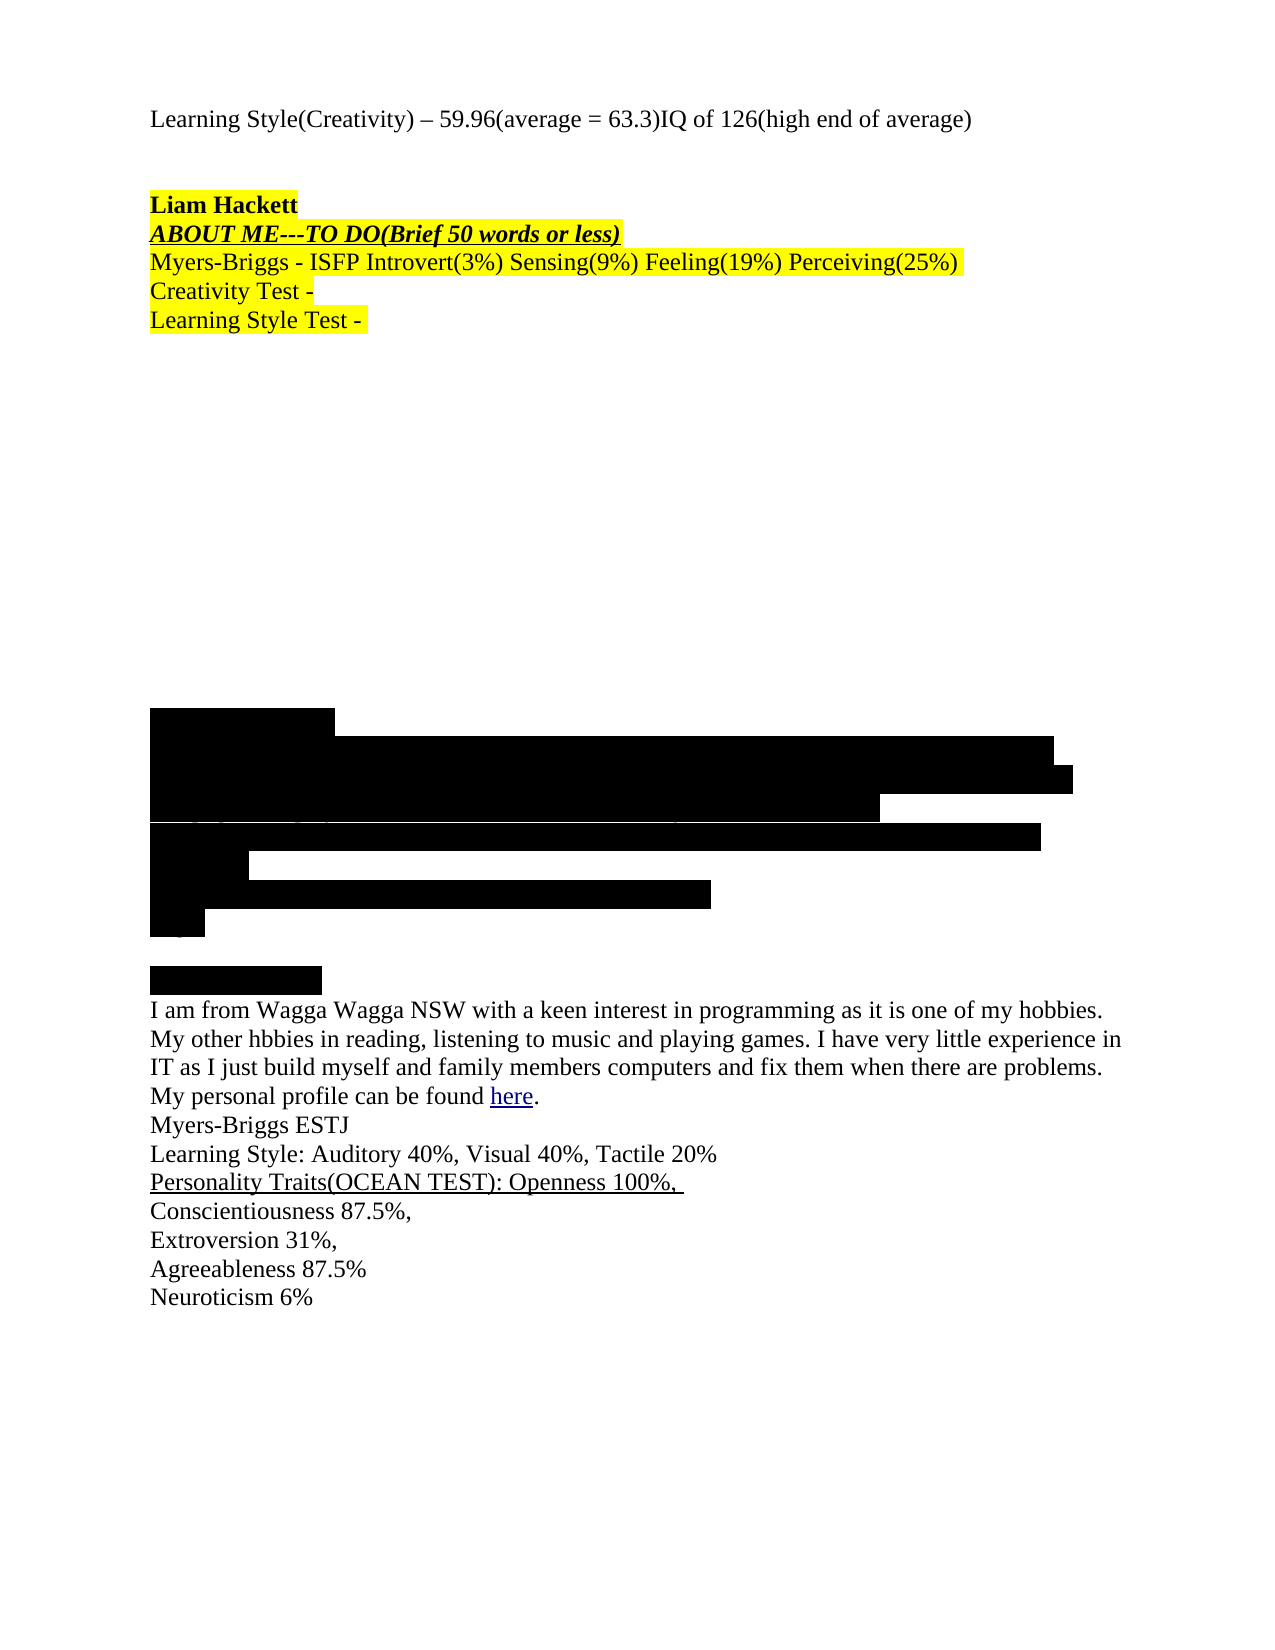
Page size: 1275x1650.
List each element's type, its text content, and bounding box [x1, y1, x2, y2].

text Learning Style Test - [150, 305, 1125, 334]
text Neuroticism 6% [150, 1282, 1125, 1311]
text Myers-Briggs – INFJ-T 71% introverted, 62% Intuitive, 53% feeling, 75% Judging 57% Turbulent [150, 822, 1125, 880]
text Personality Traits(OCEAN TEST): Openness 100%, [150, 1167, 1125, 1196]
text Learning Style: Auditory 35%, Visual 35% Tactile 30% [150, 880, 1125, 909]
text Creativity Test - [150, 276, 1125, 305]
text Conscientiousness 87.5%, [150, 1196, 1125, 1225]
text Extroversion 31%, [150, 1225, 1125, 1254]
text Myers-Briggs - ISFP Introvert(3%) Sensing(9%) Feeling(19%) Perceiving(25%) [150, 247, 1125, 276]
text Big 5 [150, 909, 1125, 937]
text I am from Wagga Wagga NSW with a keen interest in programming as it is one of my hobbies. My other hbbies in reading, listening to music and playing games. I have very little experience in IT as I just build myself and family members computers and fix them when there are problems. My personal profile can be found here. [150, 995, 1125, 1110]
text ABOUT ME---TO DO(Brief 50 words or less) [150, 219, 1125, 247]
text Liam Hackett [150, 190, 1125, 219]
text Myers-Briggs ESTJ [150, 1110, 1125, 1139]
text Learning Style(Creativity) – 59.96(average = 63.3)IQ of 126(high end of average) [150, 104, 1125, 132]
text Learning Style: Auditory 40%, Visual 40%, Tactile 20% [150, 1139, 1125, 1167]
text I’m a 22 year old girl with an interest in all things pertaining to science from biological to technological! I love to learn and I love to help people with what I’ve learnt! Through these webpages I hope you are able to learn more about myself and this team. [150, 736, 1125, 822]
text Agreeableness 87.5% [150, 1254, 1125, 1282]
text Mary-Jane Amos [150, 707, 1125, 736]
text Steven Flanigan [150, 966, 1125, 995]
